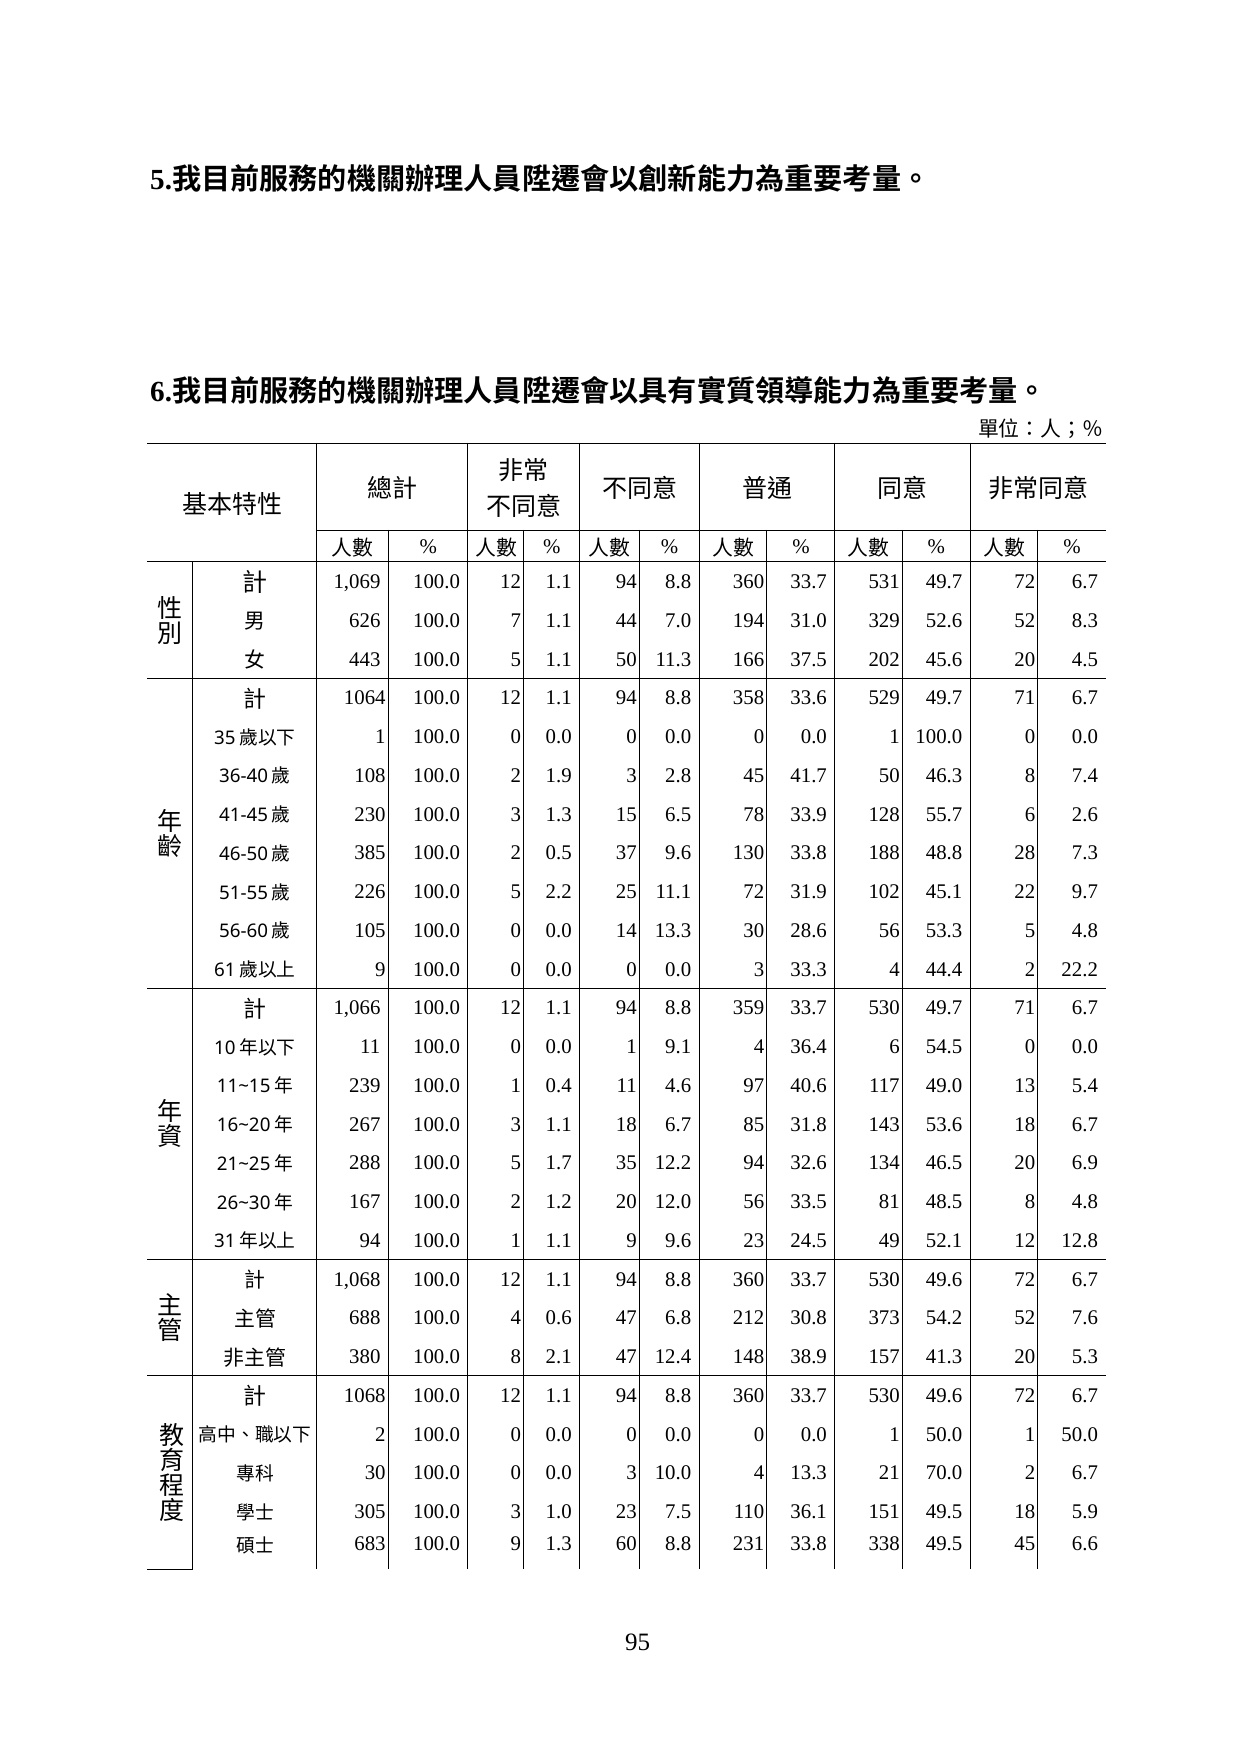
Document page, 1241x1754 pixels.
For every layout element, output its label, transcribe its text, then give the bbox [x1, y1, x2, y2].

table_cell 360 [700, 1376, 766, 1414]
table_cell 0.0 [640, 716, 699, 755]
table_cell 0.0 [524, 1414, 579, 1452]
table_cell 8.8 [640, 1260, 699, 1297]
table_cell 56-60歲 [193, 910, 316, 949]
table_cell 8 [468, 1336, 523, 1375]
table_cell 6.7 [1038, 989, 1106, 1026]
table_cell 6.7 [1038, 1376, 1106, 1414]
table_cell 1.1 [524, 1220, 579, 1259]
table_cell 100.0 [389, 1260, 467, 1297]
table_cell 94 [317, 1220, 388, 1259]
table_cell 529 [835, 679, 902, 716]
table_cell 男 [193, 600, 316, 639]
table_cell 41-45歲 [193, 794, 316, 832]
table_cell 6.7 [1038, 1104, 1106, 1142]
text 6.我目前服務的機關辦理人員陞遷會以具有實質領導能力為重要考量。 [147, 360, 1125, 412]
table_cell 94 [580, 1376, 639, 1414]
table_cell 2 [971, 1453, 1037, 1491]
table_cell 0 [580, 949, 639, 987]
table_cell 4.5 [1038, 639, 1106, 677]
table_cell 基本特性 [147, 444, 316, 561]
table_cell 37 [580, 833, 639, 871]
table_cell 非常同意 [971, 444, 1106, 530]
table_cell 28.6 [767, 910, 834, 949]
table_cell 28 [971, 833, 1037, 871]
table_cell 44.4 [903, 949, 970, 987]
table_cell 1,068 [317, 1260, 388, 1297]
table_cell 11 [317, 1026, 388, 1065]
table_cell 134 [835, 1143, 902, 1181]
table_cell 13 [971, 1065, 1037, 1104]
table_cell 人數 [971, 531, 1037, 561]
table_cell 4.8 [1038, 910, 1106, 949]
table_cell 70.0 [903, 1453, 970, 1491]
table_cell 1.1 [524, 1260, 579, 1297]
table_cell 33.7 [767, 1376, 834, 1414]
table_cell 0 [468, 910, 523, 949]
table_cell 2.2 [524, 871, 579, 910]
table_cell 年資 [147, 989, 192, 1259]
table_cell 226 [317, 871, 388, 910]
table_cell 231 [700, 1530, 766, 1569]
table_cell 13.3 [640, 910, 699, 949]
table_cell 5.4 [1038, 1065, 1106, 1104]
table_cell 1,069 [317, 562, 388, 600]
table_cell 1 [835, 716, 902, 755]
table_cell 52.6 [903, 600, 970, 639]
table_cell 人數 [580, 531, 639, 561]
table_cell 8 [971, 1181, 1037, 1220]
table_cell 33.7 [767, 1260, 834, 1297]
table_cell 380 [317, 1336, 388, 1375]
table_cell 329 [835, 600, 902, 639]
table_cell 35 [580, 1143, 639, 1181]
table_cell 性別 [147, 562, 192, 677]
table_cell 239 [317, 1065, 388, 1104]
table_cell 94 [580, 989, 639, 1026]
table_cell 45.1 [903, 871, 970, 910]
table_cell 100.0 [389, 1453, 467, 1491]
table_cell 7.0 [640, 600, 699, 639]
table_cell 0.0 [524, 910, 579, 949]
table_cell 33.7 [767, 562, 834, 600]
table_header [468, 412, 524, 442]
table_cell 360 [700, 562, 766, 600]
table_cell 1.9 [524, 755, 579, 794]
table_cell 25 [580, 871, 639, 910]
table_cell 計 [193, 1376, 316, 1414]
table_cell 6.8 [640, 1298, 699, 1336]
table_cell 專科 [193, 1453, 316, 1491]
table_cell 44 [580, 600, 639, 639]
table_cell 8.8 [640, 679, 699, 716]
table_cell 主管 [147, 1260, 192, 1375]
table_header [524, 412, 579, 442]
table_cell 1.1 [524, 989, 579, 1026]
table_cell 0 [971, 1026, 1037, 1065]
table_cell 683 [317, 1530, 388, 1569]
table_cell 11.3 [640, 639, 699, 677]
table_cell 443 [317, 639, 388, 677]
table_cell 45 [971, 1530, 1037, 1569]
table_cell 4.6 [640, 1065, 699, 1104]
table_cell 212 [700, 1298, 766, 1336]
table_cell 100.0 [389, 989, 467, 1026]
table_cell 11.1 [640, 871, 699, 910]
table_cell 1 [317, 716, 388, 755]
table_cell 1064 [317, 679, 388, 716]
table_cell 102 [835, 871, 902, 910]
table_cell 100.0 [389, 1143, 467, 1181]
table_cell 94 [700, 1143, 766, 1181]
table_cell 1.1 [524, 600, 579, 639]
table_cell % [389, 531, 467, 561]
table_cell 非常 不同意 [468, 444, 579, 530]
table_cell 72 [971, 1260, 1037, 1297]
table_cell 94 [580, 1260, 639, 1297]
table_cell 100.0 [389, 949, 467, 987]
table_cell 0 [700, 1414, 766, 1452]
table_cell 12 [468, 562, 523, 600]
table_cell 97 [700, 1065, 766, 1104]
table_cell 5 [971, 910, 1037, 949]
table_cell 52.1 [903, 1220, 970, 1259]
table_cell 9.1 [640, 1026, 699, 1065]
table_cell 33.5 [767, 1181, 834, 1220]
table_cell 0.0 [524, 949, 579, 987]
table_cell 31.0 [767, 600, 834, 639]
table_cell 37.5 [767, 639, 834, 677]
table_cell 8.3 [1038, 600, 1106, 639]
table_cell 40.6 [767, 1065, 834, 1104]
table_cell 100.0 [389, 755, 467, 794]
table_cell 100.0 [389, 1104, 467, 1142]
table_cell 2 [468, 1181, 523, 1220]
table_cell 12.4 [640, 1336, 699, 1375]
table_cell 6 [835, 1026, 902, 1065]
table_cell 9.6 [640, 1220, 699, 1259]
table_cell 1 [971, 1414, 1037, 1452]
table_cell 6.7 [1038, 1453, 1106, 1491]
table_header [316, 412, 388, 442]
table_cell 4 [468, 1298, 523, 1336]
table_cell 21 [835, 1453, 902, 1491]
table_cell 338 [835, 1530, 902, 1569]
table_cell 不同意 [580, 444, 699, 530]
table_cell 1.1 [524, 679, 579, 716]
table_cell 9 [580, 1220, 639, 1259]
table_cell % [524, 531, 579, 561]
table_cell % [640, 531, 699, 561]
table_cell 81 [835, 1181, 902, 1220]
table_cell 117 [835, 1065, 902, 1104]
table_cell 7.6 [1038, 1298, 1106, 1336]
table_cell 15 [580, 794, 639, 832]
table_cell 3 [580, 1453, 639, 1491]
table_cell 0 [580, 716, 639, 755]
table_cell 0.0 [640, 949, 699, 987]
table_cell 3 [580, 755, 639, 794]
table_cell 人數 [700, 531, 766, 561]
table_cell 12 [971, 1220, 1037, 1259]
table_cell 0 [468, 1453, 523, 1491]
table_cell 49.6 [903, 1376, 970, 1414]
table_cell 36.1 [767, 1491, 834, 1530]
table_cell 9 [468, 1530, 523, 1569]
table_cell 0.5 [524, 833, 579, 871]
table_cell 4 [700, 1453, 766, 1491]
table_header [147, 412, 193, 442]
table_cell 9.6 [640, 833, 699, 871]
table_cell 12 [468, 1376, 523, 1414]
table_cell 100.0 [389, 562, 467, 600]
table_cell 32.6 [767, 1143, 834, 1181]
table_cell 30.8 [767, 1298, 834, 1336]
table_cell 計 [193, 1260, 316, 1297]
table_cell 100.0 [389, 1181, 467, 1220]
table_cell 0.0 [767, 1414, 834, 1452]
table_cell 188 [835, 833, 902, 871]
table_cell 373 [835, 1298, 902, 1336]
table_cell 14 [580, 910, 639, 949]
table_cell 105 [317, 910, 388, 949]
table_cell 56 [835, 910, 902, 949]
table_cell 2 [971, 949, 1037, 987]
table_cell 100.0 [389, 1026, 467, 1065]
table_cell 8.8 [640, 989, 699, 1026]
table_cell 人數 [317, 531, 388, 561]
table_cell 0.0 [767, 716, 834, 755]
table_cell 48.5 [903, 1181, 970, 1220]
table_cell 36-40歲 [193, 755, 316, 794]
table_cell 100.0 [389, 1336, 467, 1375]
table_cell 100.0 [389, 794, 467, 832]
table_cell 46.5 [903, 1143, 970, 1181]
table_cell 8.8 [640, 1530, 699, 1569]
table_cell 130 [700, 833, 766, 871]
table_cell 49.5 [903, 1530, 970, 1569]
table_cell 年齡 [147, 679, 192, 987]
table_cell 2 [317, 1414, 388, 1452]
table_cell 166 [700, 639, 766, 677]
table_header [767, 412, 834, 442]
table_cell 385 [317, 833, 388, 871]
table_cell 4.8 [1038, 1181, 1106, 1220]
table_cell 53.3 [903, 910, 970, 949]
table_cell 0.6 [524, 1298, 579, 1336]
table_cell 碩士 [193, 1530, 316, 1569]
table_cell 0.0 [524, 1026, 579, 1065]
table_cell 21~25年 [193, 1143, 316, 1181]
table_cell 33.9 [767, 794, 834, 832]
table_cell 530 [835, 1260, 902, 1297]
table_cell 100.0 [389, 679, 467, 716]
table_cell 主管 [193, 1298, 316, 1336]
table_cell 54.2 [903, 1298, 970, 1336]
table_header [835, 412, 902, 442]
table_cell 100.0 [389, 833, 467, 871]
table_cell 5 [468, 1143, 523, 1181]
table_cell 0.0 [640, 1414, 699, 1452]
table_cell 167 [317, 1181, 388, 1220]
table_cell 16~20年 [193, 1104, 316, 1142]
table_cell 1.1 [524, 639, 579, 677]
table_cell 18 [971, 1491, 1037, 1530]
table_cell 1 [580, 1026, 639, 1065]
table_cell 52 [971, 600, 1037, 639]
table_cell 1.7 [524, 1143, 579, 1181]
table_cell 35歲以下 [193, 716, 316, 755]
table_cell 305 [317, 1491, 388, 1530]
table_cell 5.9 [1038, 1491, 1106, 1530]
table_cell 359 [700, 989, 766, 1026]
table_cell 20 [580, 1181, 639, 1220]
table_cell 女 [193, 639, 316, 677]
table_cell 41.7 [767, 755, 834, 794]
table_cell 3 [468, 1104, 523, 1142]
table_cell 1068 [317, 1376, 388, 1414]
table_cell 48.8 [903, 833, 970, 871]
table_cell 30 [700, 910, 766, 949]
table_cell 12 [468, 989, 523, 1026]
table_cell 12 [468, 1260, 523, 1297]
table_cell 194 [700, 600, 766, 639]
table_cell 157 [835, 1336, 902, 1375]
table_cell 202 [835, 639, 902, 677]
table_cell 4 [700, 1026, 766, 1065]
table_cell 288 [317, 1143, 388, 1181]
table_header 單位：人；％ [902, 412, 1106, 442]
table_cell 50 [835, 755, 902, 794]
table_cell 1.1 [524, 1104, 579, 1142]
table_cell 8.8 [640, 562, 699, 600]
table_cell 100.0 [389, 1376, 467, 1414]
table_cell 20 [971, 639, 1037, 677]
table_cell 9 [317, 949, 388, 987]
table_cell 100.0 [389, 1065, 467, 1104]
table_cell 72 [971, 562, 1037, 600]
text 5.我目前服務的機關辦理人員陞遷會以創新能力為重要考量。 [147, 148, 1125, 200]
table_cell 0.0 [1038, 716, 1106, 755]
table_header [699, 412, 767, 442]
table_cell 36.4 [767, 1026, 834, 1065]
table_cell 46-50歲 [193, 833, 316, 871]
table_cell 45 [700, 755, 766, 794]
table_cell 110 [700, 1491, 766, 1530]
table_cell 100.0 [389, 600, 467, 639]
table_cell 100.0 [389, 716, 467, 755]
table_cell 61歲以上 [193, 949, 316, 987]
table_cell 230 [317, 794, 388, 832]
table_cell 530 [835, 989, 902, 1026]
table_cell 72 [700, 871, 766, 910]
table_cell 6.9 [1038, 1143, 1106, 1181]
table_cell 3 [700, 949, 766, 987]
table_cell % [903, 531, 970, 561]
table_cell 同意 [835, 444, 970, 530]
table_cell 626 [317, 600, 388, 639]
table_cell 計 [193, 562, 316, 600]
table_cell 31.8 [767, 1104, 834, 1142]
table_cell 23 [580, 1491, 639, 1530]
table_cell 7.5 [640, 1491, 699, 1530]
table_cell 6.6 [1038, 1530, 1106, 1569]
table_cell 0 [468, 949, 523, 987]
table_cell 60 [580, 1530, 639, 1569]
table_cell 7 [468, 600, 523, 639]
table_cell 1 [468, 1065, 523, 1104]
table_cell 22 [971, 871, 1037, 910]
table_cell 1 [835, 1414, 902, 1452]
table_cell 78 [700, 794, 766, 832]
table_cell 50.0 [903, 1414, 970, 1452]
table_cell 非主管 [193, 1336, 316, 1375]
table_cell 100.0 [389, 1414, 467, 1452]
table_cell 100.0 [389, 1530, 467, 1569]
table_cell 94 [580, 679, 639, 716]
table_cell 1,066 [317, 989, 388, 1026]
table_cell 148 [700, 1336, 766, 1375]
table_cell 8 [971, 755, 1037, 794]
table_cell 94 [580, 562, 639, 600]
table_cell 5.3 [1038, 1336, 1106, 1375]
table_cell 0 [468, 1414, 523, 1452]
table_cell 12.0 [640, 1181, 699, 1220]
table_cell 9.7 [1038, 871, 1106, 910]
table_cell 31年以上 [193, 1220, 316, 1259]
table_cell 2 [468, 755, 523, 794]
table_cell 24.5 [767, 1220, 834, 1259]
table_cell 0.0 [524, 1453, 579, 1491]
table_cell 49.0 [903, 1065, 970, 1104]
table_cell 0 [580, 1414, 639, 1452]
table_cell 143 [835, 1104, 902, 1142]
table_cell 6 [971, 794, 1037, 832]
table_cell 6.7 [640, 1104, 699, 1142]
table_cell 47 [580, 1336, 639, 1375]
table_cell 100.0 [389, 1298, 467, 1336]
table_cell 530 [835, 1376, 902, 1414]
table_cell 6.7 [1038, 679, 1106, 716]
table_cell 0 [971, 716, 1037, 755]
table_cell 41.3 [903, 1336, 970, 1375]
table_cell % [1038, 531, 1106, 561]
table_cell 7.4 [1038, 755, 1106, 794]
table_cell 普通 [700, 444, 834, 530]
table_cell 100.0 [389, 871, 467, 910]
table_cell 0.4 [524, 1065, 579, 1104]
table_cell 18 [971, 1104, 1037, 1142]
table_cell 0 [700, 716, 766, 755]
table_cell 46.3 [903, 755, 970, 794]
table_cell 26~30年 [193, 1181, 316, 1220]
table_cell 100.0 [389, 639, 467, 677]
table_cell 49.7 [903, 562, 970, 600]
table_cell 6.7 [1038, 1260, 1106, 1297]
table_cell 1.2 [524, 1181, 579, 1220]
table_cell 53.6 [903, 1104, 970, 1142]
table_cell 1 [468, 1220, 523, 1259]
table_cell 1.3 [524, 794, 579, 832]
table_cell 高中、職以下 [193, 1414, 316, 1452]
table_cell 11~15年 [193, 1065, 316, 1104]
table_header [580, 412, 639, 442]
table_cell 計 [193, 989, 316, 1026]
table_header [193, 412, 316, 442]
table_cell 358 [700, 679, 766, 716]
table_cell 5 [468, 871, 523, 910]
table_cell 49.7 [903, 989, 970, 1026]
table_cell 49.5 [903, 1491, 970, 1530]
table_cell 72 [971, 1376, 1037, 1414]
table_cell 2.1 [524, 1336, 579, 1375]
table_cell 50 [580, 639, 639, 677]
table_cell 33.7 [767, 989, 834, 1026]
table_cell 人數 [835, 531, 902, 561]
table_cell 33.6 [767, 679, 834, 716]
table_cell 108 [317, 755, 388, 794]
table_header [639, 412, 699, 442]
table_cell 100.0 [389, 1220, 467, 1259]
table_cell 267 [317, 1104, 388, 1142]
table_cell 7.3 [1038, 833, 1106, 871]
table_cell 45.6 [903, 639, 970, 677]
table_cell 20 [971, 1336, 1037, 1375]
table_cell 6.7 [1038, 562, 1106, 600]
table_cell 49.6 [903, 1260, 970, 1297]
table_cell 0.0 [524, 716, 579, 755]
table_cell 18 [580, 1104, 639, 1142]
table_cell 學士 [193, 1491, 316, 1530]
table_cell 12 [468, 679, 523, 716]
table_cell 85 [700, 1104, 766, 1142]
table_cell 1.3 [524, 1530, 579, 1569]
table_cell 2.6 [1038, 794, 1106, 832]
table_cell 2.8 [640, 755, 699, 794]
table_cell 23 [700, 1220, 766, 1259]
table_cell 3 [468, 794, 523, 832]
table_cell 4 [835, 949, 902, 987]
table_cell 51-55歲 [193, 871, 316, 910]
table_cell 0 [468, 1026, 523, 1065]
table_cell 人數 [468, 531, 523, 561]
table_cell 688 [317, 1298, 388, 1336]
table_cell 30 [317, 1453, 388, 1491]
table_cell 100.0 [389, 1491, 467, 1530]
table_cell 71 [971, 679, 1037, 716]
table_cell 10年以下 [193, 1026, 316, 1065]
table_cell 計 [193, 679, 316, 716]
table_cell % [767, 531, 834, 561]
table_cell 31.9 [767, 871, 834, 910]
table_cell 100.0 [903, 716, 970, 755]
table_cell 1.1 [524, 562, 579, 600]
table_cell 6.5 [640, 794, 699, 832]
table_cell 360 [700, 1260, 766, 1297]
table_cell 33.8 [767, 1530, 834, 1569]
table_cell 12.2 [640, 1143, 699, 1181]
table_cell 1.0 [524, 1491, 579, 1530]
table_cell 33.8 [767, 833, 834, 871]
table_cell 55.7 [903, 794, 970, 832]
table_cell 1.1 [524, 1376, 579, 1414]
table_cell 0 [468, 716, 523, 755]
table_cell 0.0 [1038, 1026, 1106, 1065]
table_cell 151 [835, 1491, 902, 1530]
table_cell 71 [971, 989, 1037, 1026]
table_cell 47 [580, 1298, 639, 1336]
table_cell 54.5 [903, 1026, 970, 1065]
table_cell 49.7 [903, 679, 970, 716]
table_cell 13.3 [767, 1453, 834, 1491]
table_cell 教育程度 [147, 1376, 192, 1569]
table_cell 49 [835, 1220, 902, 1259]
table_cell 12.8 [1038, 1220, 1106, 1259]
table_cell 5 [468, 639, 523, 677]
table_cell 100.0 [389, 910, 467, 949]
table_cell 總計 [317, 444, 467, 530]
table_header [388, 412, 468, 442]
table_cell 531 [835, 562, 902, 600]
table_cell 128 [835, 794, 902, 832]
table_cell 10.0 [640, 1453, 699, 1491]
table_cell 33.3 [767, 949, 834, 987]
table_cell 11 [580, 1065, 639, 1104]
table_cell 52 [971, 1298, 1037, 1336]
table_cell 20 [971, 1143, 1037, 1181]
table_cell 8.8 [640, 1376, 699, 1414]
table_cell 50.0 [1038, 1414, 1106, 1452]
table_cell 22.2 [1038, 949, 1106, 987]
table_cell 3 [468, 1491, 523, 1530]
table_cell 2 [468, 833, 523, 871]
table_cell 56 [700, 1181, 766, 1220]
table_cell 38.9 [767, 1336, 834, 1375]
